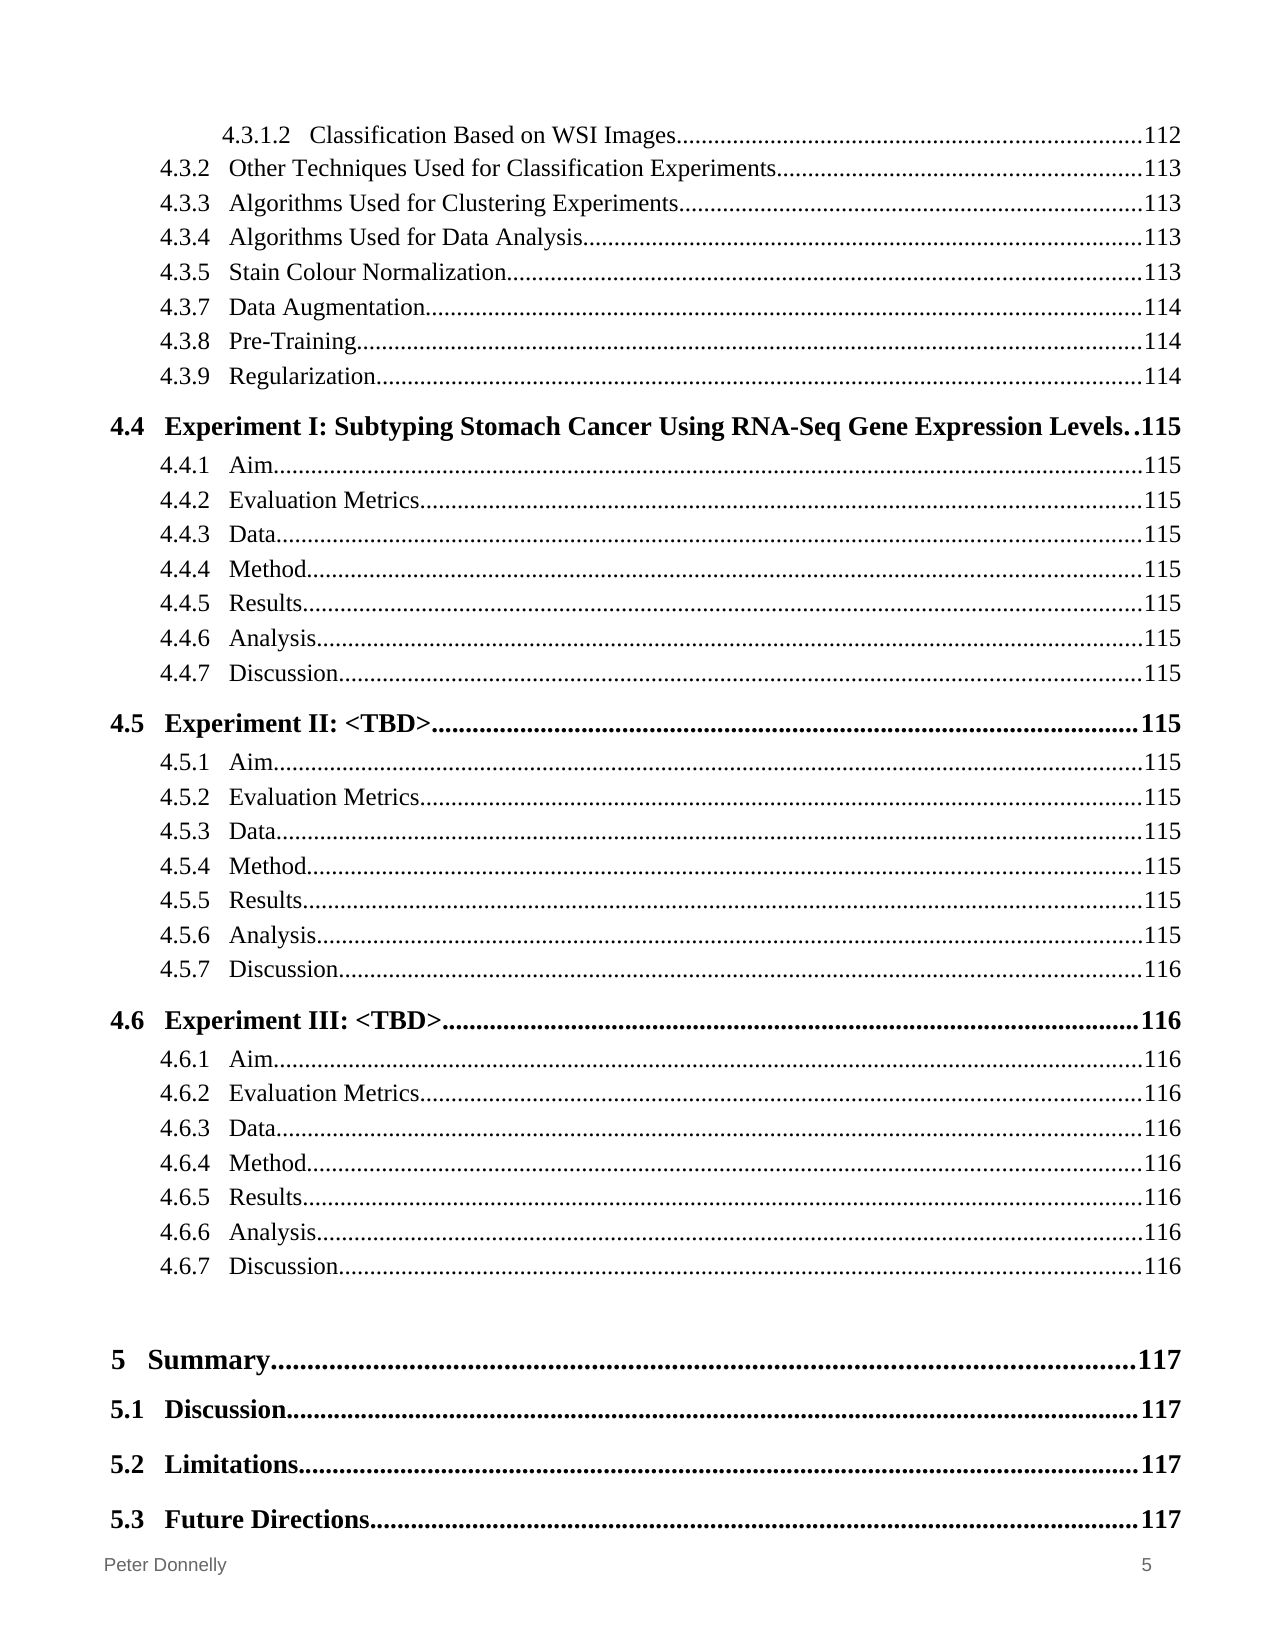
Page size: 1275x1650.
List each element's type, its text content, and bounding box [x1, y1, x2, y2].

text 4.6.2 Evaluation Metrics 116 [154, 1078, 1181, 1107]
text 4.4.1 Aim 115 [154, 450, 1181, 479]
text 5 Summary 117 [103, 1342, 1181, 1376]
text 4.6.6 Analysis 116 [154, 1217, 1181, 1246]
text 4.5.5 Results 115 [154, 885, 1181, 914]
text 4.5.6 Analysis 115 [154, 920, 1181, 949]
text 4.4.2 Evaluation Metrics 115 [154, 485, 1181, 513]
text 4.6.1 Aim 116 [154, 1044, 1181, 1073]
text 4.5.3 Data 115 [154, 816, 1181, 845]
text 5.2 Limitations 117 [103, 1448, 1181, 1479]
text 4.6.5 Results 116 [154, 1182, 1181, 1211]
text 4.6.7 Discussion 116 [154, 1251, 1181, 1280]
text 4.3.5 Stain Colour Normalization 113 [154, 257, 1181, 286]
text 4.5.1 Aim 115 [154, 747, 1181, 776]
text 4.4.6 Analysis 115 [154, 623, 1181, 652]
text 4.5.4 Method 115 [154, 851, 1181, 879]
text 4.3.1.2 Classification Based on WSI Images 112 [216, 120, 1181, 148]
text 4.3.9 Regularization 114 [154, 361, 1181, 389]
text 4.3.3 Algorithms Used for Clustering Experiments 113 [154, 188, 1181, 217]
text 4.3.8 Pre-Training 114 [154, 326, 1181, 355]
text 4.5 Experiment II: <TBD> 115 [103, 707, 1181, 738]
text 4.6 Experiment III: <TBD> 116 [103, 1004, 1181, 1035]
text 5.1 Discussion 117 [103, 1393, 1181, 1424]
text 4.4 Experiment I: Subtyping Stomach Cancer Using RNA-Seq Gene Expression Levels 115 [103, 410, 1181, 441]
text 4.4.5 Results 115 [154, 588, 1181, 617]
text 4.6.3 Data 116 [154, 1113, 1181, 1142]
text 4.5.7 Discussion 116 [154, 954, 1181, 983]
text 4.5.2 Evaluation Metrics 115 [154, 782, 1181, 810]
text 4.4.4 Method 115 [154, 554, 1181, 583]
text 5.3 Future Directions 117 [103, 1503, 1181, 1534]
text 4.3.2 Other Techniques Used for Classification Experiments 113 [154, 153, 1181, 182]
text 4.4.3 Data 115 [154, 519, 1181, 548]
text 4.4.7 Discussion 115 [154, 658, 1181, 686]
text 4.3.4 Algorithms Used for Data Analysis 113 [154, 222, 1181, 251]
text 4.3.7 Data Augmentation 114 [154, 292, 1181, 320]
text 4.6.4 Method 116 [154, 1148, 1181, 1176]
